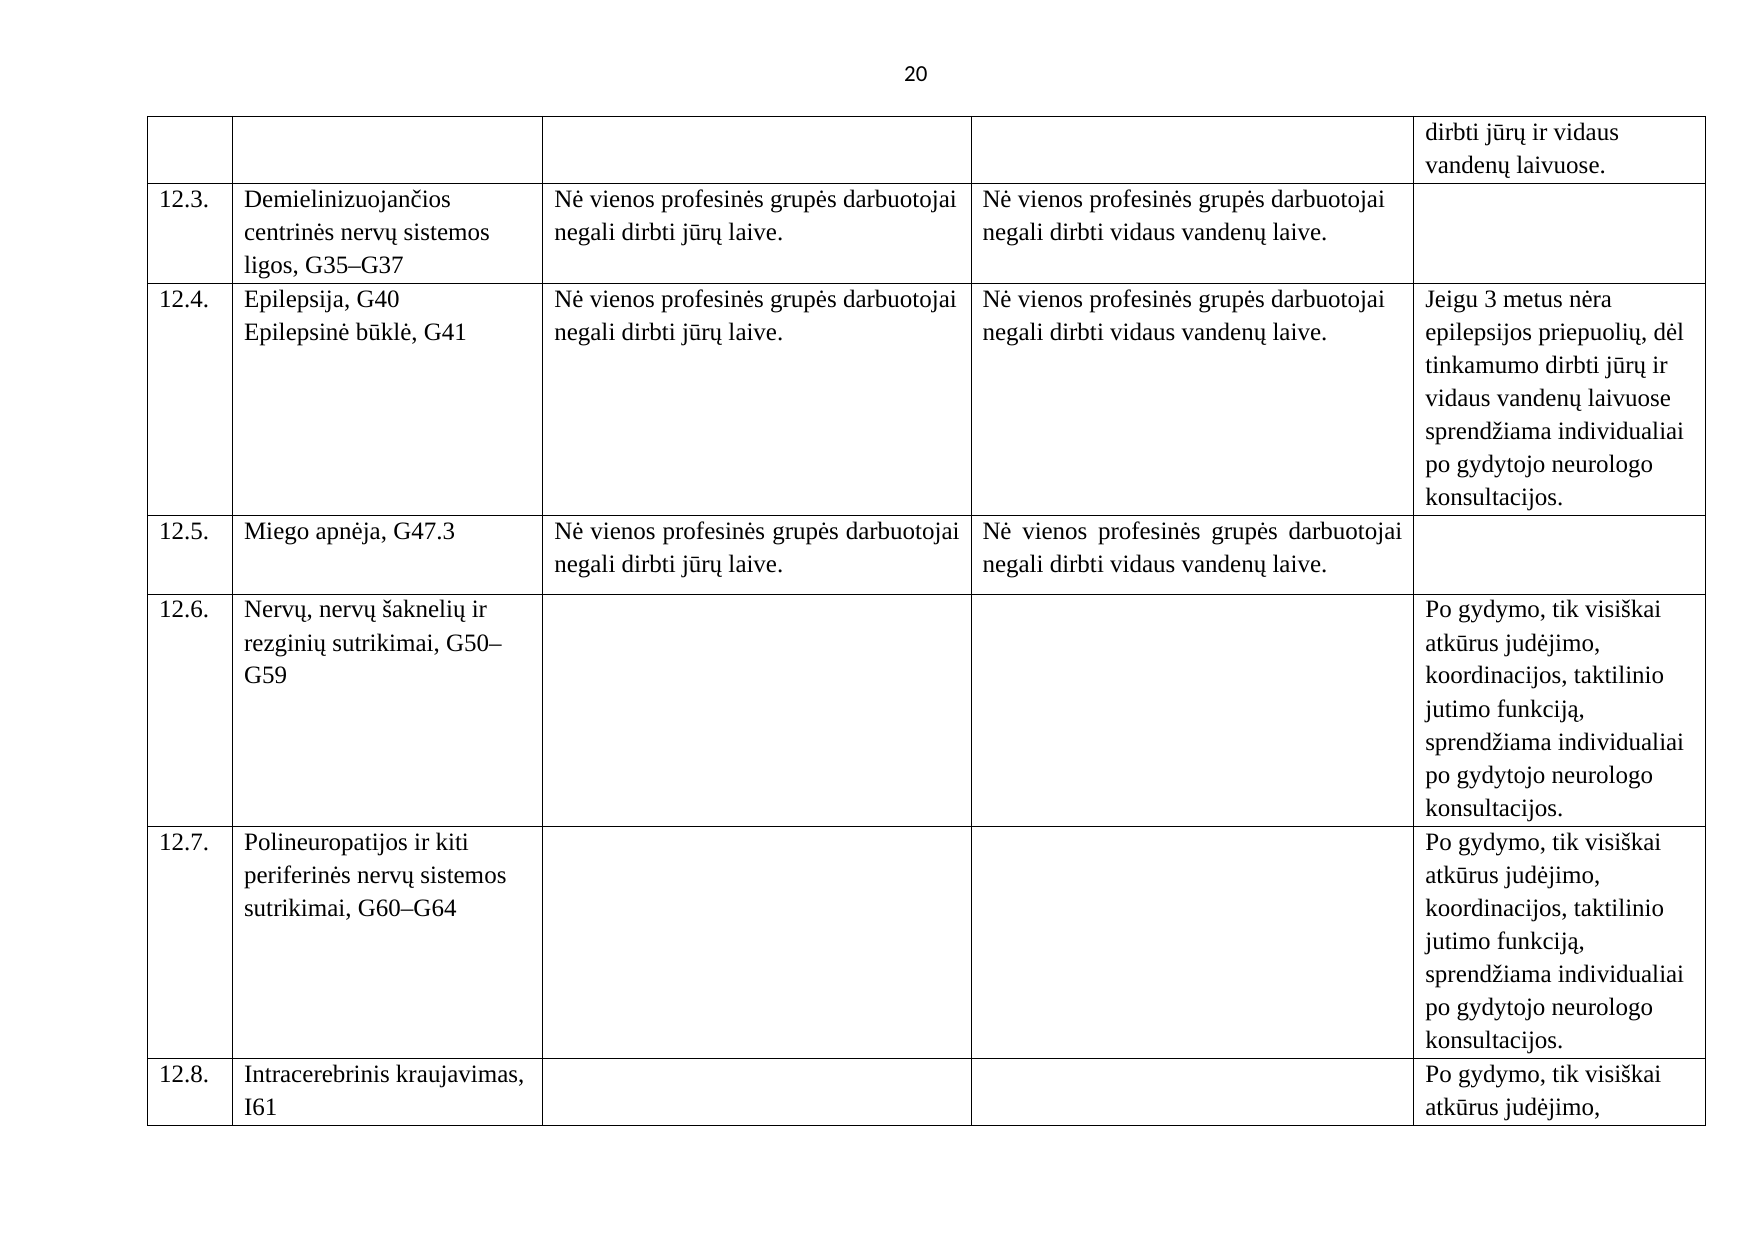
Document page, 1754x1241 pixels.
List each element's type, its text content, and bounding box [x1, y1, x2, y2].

table_cell [233, 117, 542, 183]
table_cell 12.7. [148, 827, 232, 1058]
table_cell [972, 117, 1413, 183]
table_cell Po gydymo, tik visiškai atkūrus judėjimo, koordinacijos, taktilinio jutimo funkciją, sprendžiama individualiai po gydytojo neurologo konsultacijos. [1414, 827, 1705, 1058]
table_cell [1414, 184, 1705, 283]
table_cell [543, 117, 971, 183]
table_cell Nė vienos profesinės grupės darbuotojai negali dirbti vidaus vandenų laive. [972, 516, 1413, 593]
table_cell [972, 827, 1413, 1058]
table_cell [1414, 516, 1705, 593]
table_cell 12.5. [148, 516, 232, 593]
table_cell 12.8. [148, 1059, 232, 1125]
table_cell Miego apnėja, G47.3 [233, 516, 542, 593]
table_cell 12.4. [148, 284, 232, 515]
table_cell Nė vienos profesinės grupės darbuotojai negali dirbti jūrų laive. [543, 184, 971, 283]
table_cell [148, 117, 232, 183]
table_cell Epilepsija, G40 Epilepsinė būklė, G41 [233, 284, 542, 515]
table_cell Intracerebrinis kraujavimas, I61 [233, 1059, 542, 1125]
table_cell [972, 595, 1413, 826]
table_cell 12.3. [148, 184, 232, 283]
table_cell [543, 827, 971, 1058]
table_cell Jeigu 3 metus nėra epilepsijos priepuolių, dėl tinkamumo dirbti jūrų ir vidaus vandenų laivuose sprendžiama individualiai po gydytojo neurologo konsultacijos. [1414, 284, 1705, 515]
table_cell [972, 1059, 1413, 1125]
table_cell Nė vienos profesinės grupės darbuotojai negali dirbti vidaus vandenų laive. [972, 184, 1413, 283]
table_cell Polineuropatijos ir kiti periferinės nervų sistemos sutrikimai, G60–G64 [233, 827, 542, 1058]
table_cell Nervų, nervų šaknelių ir rezginių sutrikimai, G50–G59 [233, 595, 542, 826]
table_cell [543, 1059, 971, 1125]
table_cell Po gydymo, tik visiškai atkūrus judėjimo, koordinacijos, taktilinio jutimo funkciją, sprendžiama individualiai po gydytojo neurologo konsultacijos. [1414, 595, 1705, 826]
table_cell 12.6. [148, 595, 232, 826]
table_cell Nė vienos profesinės grupės darbuotojai negali dirbti jūrų laive. [543, 516, 971, 593]
table_cell Nė vienos profesinės grupės darbuotojai negali dirbti jūrų laive. [543, 284, 971, 515]
table_cell [543, 595, 971, 826]
table_cell Demielinizuojančios centrinės nervų sistemos ligos, G35–G37 [233, 184, 542, 283]
table_cell dirbti jūrų ir vidaus vandenų laivuose. [1414, 117, 1705, 183]
table_cell Nė vienos profesinės grupės darbuotojai negali dirbti vidaus vandenų laive. [972, 284, 1413, 515]
table_cell Po gydymo, tik visiškai atkūrus judėjimo, [1414, 1059, 1705, 1125]
